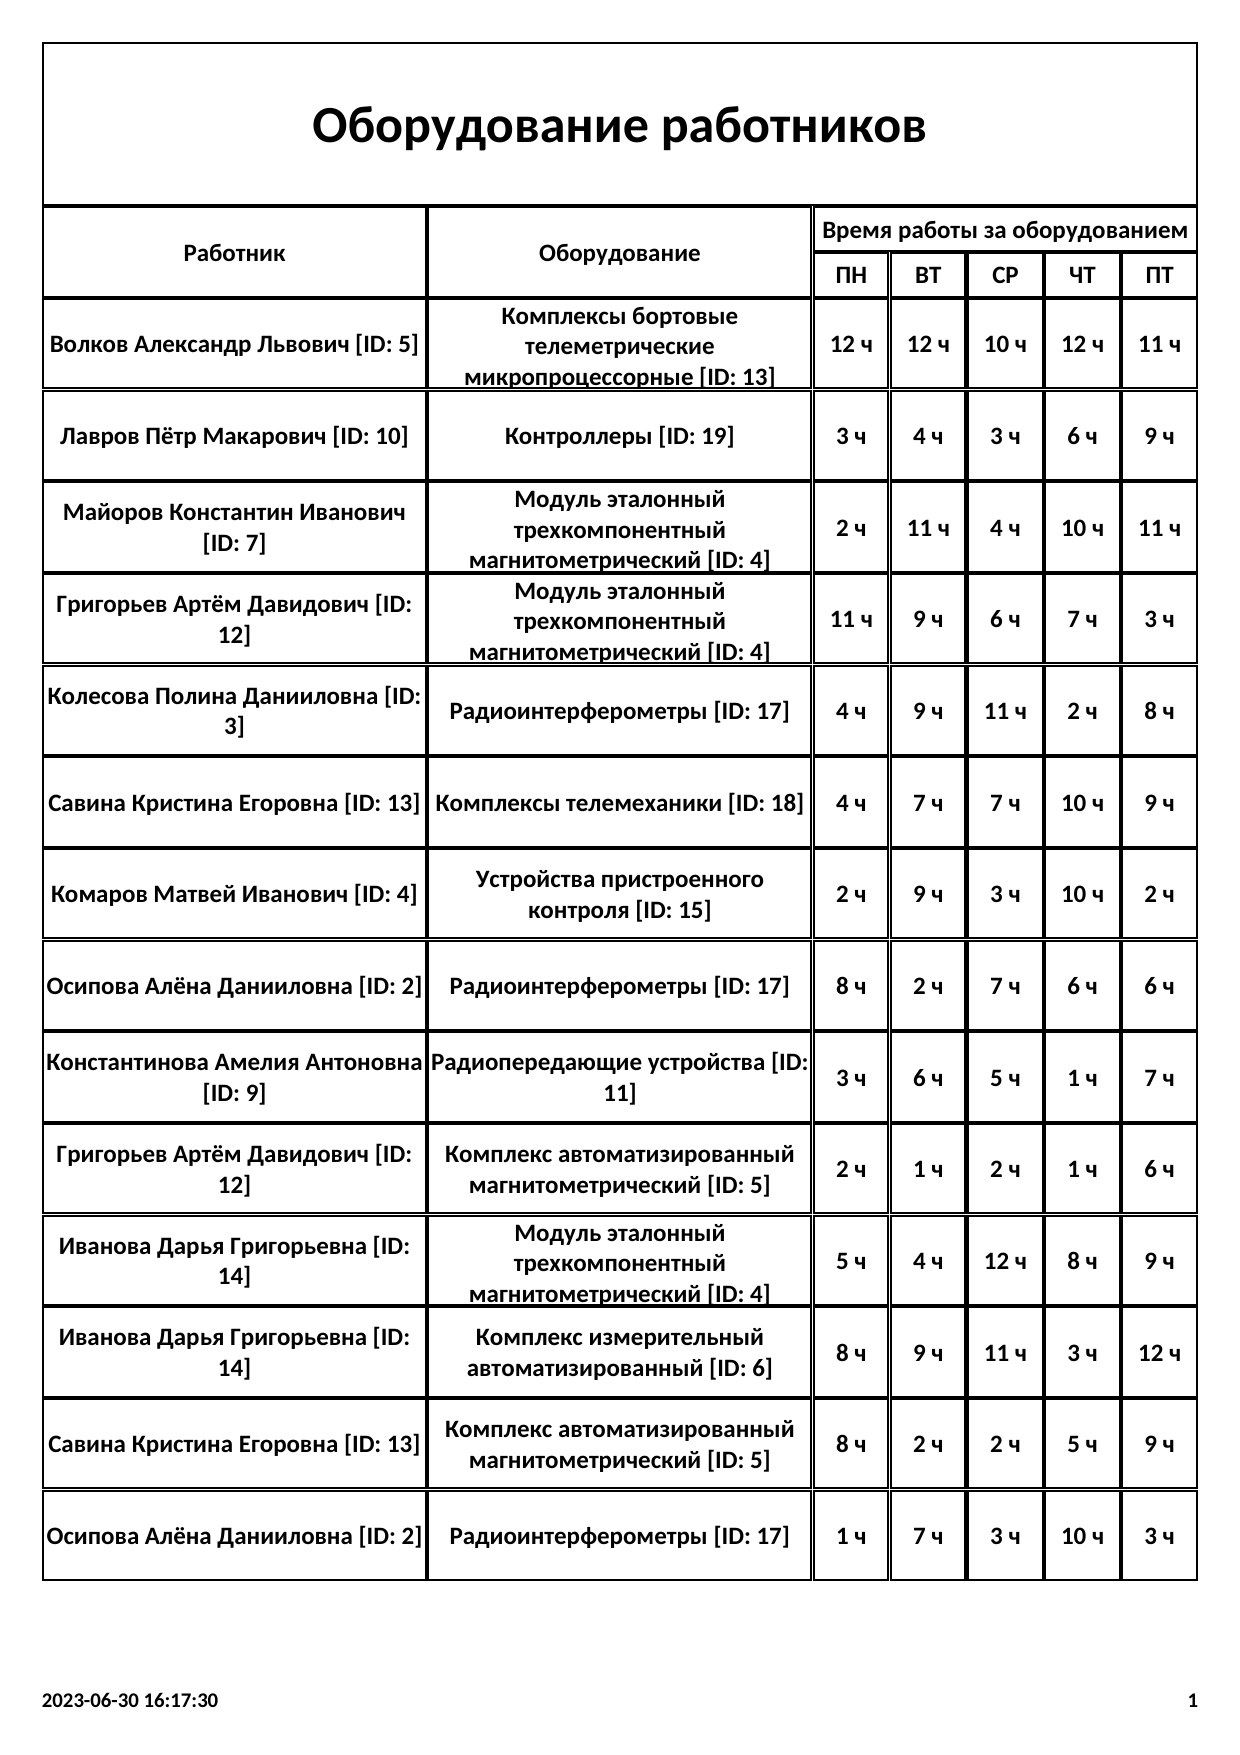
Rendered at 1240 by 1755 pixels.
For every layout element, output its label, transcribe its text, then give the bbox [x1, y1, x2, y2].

table_cell 4 ч [892, 392, 964, 479]
table_cell Оборудование работников [44, 44, 1196, 204]
table_cell 1 ч [892, 1125, 964, 1212]
table_cell 11 ч [969, 667, 1042, 754]
table_cell 3 ч [1046, 1308, 1119, 1396]
table_header [1121, 0, 1198, 42]
table_header [813, 0, 889, 42]
table_cell [0, 573, 42, 664]
table_cell 9 ч [892, 1308, 964, 1396]
table_cell [1198, 42, 1239, 206]
table_cell Комплекс измерительный автоматизированный [ID: 6] [429, 1308, 810, 1396]
table_cell Колесова Полина Данииловна [ID: 3] [44, 667, 425, 754]
table_cell 3 ч [1123, 575, 1196, 662]
table_cell 8 ч [1046, 1217, 1119, 1304]
table_cell Волков Александр Львович [ID: 5] [44, 300, 425, 387]
table_cell 3 ч [815, 392, 887, 479]
table_cell [1198, 665, 1239, 756]
table_cell [427, 1581, 621, 1621]
table_cell 7 ч [969, 942, 1042, 1029]
table_header Время работы за оборудованием [815, 208, 1196, 250]
table_cell [1198, 1581, 1239, 1621]
table_header [1044, 0, 1121, 42]
table_cell 11 ч [815, 575, 887, 662]
table_cell [1198, 1031, 1239, 1123]
table_cell [0, 940, 42, 1031]
table_cell [0, 1215, 42, 1306]
table_header [967, 0, 1044, 42]
table_cell 10 ч [969, 300, 1042, 387]
table_cell Работник [44, 208, 425, 296]
table_cell [1198, 206, 1239, 298]
table_cell Савина Кристина Егоровна [ID: 13] [44, 758, 425, 846]
table_cell Модуль эталонный трехкомпонентный магнитометрический [ID: 4] [429, 1217, 810, 1304]
table_cell [1198, 1306, 1239, 1398]
table_cell Оборудование [429, 208, 810, 296]
table_cell [0, 481, 42, 573]
table_cell Иванова Дарья Григорьевна [ID: 14] [44, 1308, 425, 1396]
table_cell [1198, 1398, 1239, 1489]
table_header ВТ [892, 254, 964, 296]
table_cell 1 ч [815, 1492, 887, 1579]
table_header [890, 0, 967, 42]
table_cell Григорьев Артём Давидович [ID: 12] [44, 1125, 425, 1212]
table_cell [621, 1581, 812, 1621]
table_cell 9 ч [892, 575, 964, 662]
table_cell [1198, 940, 1239, 1031]
table_cell [1198, 1490, 1239, 1581]
table_cell Осипова Алёна Данииловна [ID: 2] [44, 1492, 425, 1579]
table_cell 4 ч [815, 758, 887, 846]
table_cell Радиоинтерферометры [ID: 17] [429, 667, 810, 754]
table_cell [1198, 481, 1239, 573]
table_cell 2023-06-30 16:17:30 [42, 1621, 621, 1712]
table_cell 3 ч [815, 1033, 887, 1121]
table_header [1198, 0, 1239, 42]
table_header [621, 0, 812, 42]
table_cell [0, 665, 42, 756]
table_cell [0, 42, 42, 206]
table_cell [1121, 1581, 1198, 1621]
table_cell Савина Кристина Егоровна [ID: 13] [44, 1400, 425, 1487]
table_cell 4 ч [969, 483, 1042, 571]
table_header [42, 0, 427, 42]
table_cell 8 ч [815, 1400, 887, 1487]
table_cell Устройства пристроенного контроля [ID: 15] [429, 850, 810, 937]
table_cell 2 ч [1123, 850, 1196, 937]
table_cell Григорьев Артём Давидович [ID: 12] [44, 575, 425, 662]
table_cell Радиопередающие устройства [ID: 11] [429, 1033, 810, 1121]
table_cell 9 ч [1123, 1400, 1196, 1487]
table_cell Комплекс автоматизированный магнитометрический [ID: 5] [429, 1400, 810, 1487]
table_cell [0, 298, 42, 389]
table_cell 8 ч [815, 942, 887, 1029]
table_cell 7 ч [1123, 1033, 1196, 1121]
table_cell Константинова Амелия Антоновна [ID: 9] [44, 1033, 425, 1121]
table_cell 12 ч [1046, 300, 1119, 387]
table_cell [1198, 1215, 1239, 1306]
table_cell 9 ч [892, 850, 964, 937]
table_cell 4 ч [892, 1217, 964, 1304]
table_cell 6 ч [1123, 1125, 1196, 1212]
table_cell Майоров Константин Иванович [ID: 7] [44, 483, 425, 571]
table_cell [1198, 298, 1239, 389]
table_cell 10 ч [1046, 1492, 1119, 1579]
table_cell 8 ч [1123, 667, 1196, 754]
table_cell [1198, 1123, 1239, 1214]
table_cell 11 ч [1123, 300, 1196, 387]
table_cell 5 ч [815, 1217, 887, 1304]
table_cell [1198, 848, 1239, 939]
table_header ПН [815, 254, 887, 296]
table_cell Иванова Дарья Григорьевна [ID: 14] [44, 1217, 425, 1304]
table_cell Контроллеры [ID: 19] [429, 392, 810, 479]
table_cell [0, 1581, 42, 1621]
table_cell 9 ч [892, 667, 964, 754]
table_cell [0, 1306, 42, 1398]
table_header [0, 0, 42, 42]
table_cell [0, 756, 42, 848]
table_cell [890, 1581, 967, 1621]
table_cell 3 ч [1123, 1492, 1196, 1579]
table_cell [0, 390, 42, 481]
table_cell 12 ч [969, 1217, 1042, 1304]
table_cell Комплексы телемеханики [ID: 18] [429, 758, 810, 846]
table_cell 7 ч [1046, 575, 1119, 662]
table_cell [967, 1581, 1044, 1621]
table_cell [42, 1581, 427, 1621]
table_cell 3 ч [969, 850, 1042, 937]
table_cell [0, 206, 42, 298]
table_header [427, 0, 621, 42]
table_cell [1198, 1621, 1239, 1712]
table_cell 9 ч [1123, 392, 1196, 479]
table_cell Радиоинтерферометры [ID: 17] [429, 942, 810, 1029]
table_cell 10 ч [1046, 483, 1119, 571]
table_cell 6 ч [892, 1033, 964, 1121]
table_cell 1 [621, 1621, 1198, 1712]
table_cell [0, 1031, 42, 1123]
table_cell Модуль эталонный трехкомпонентный магнитометрический [ID: 4] [429, 575, 810, 662]
table_cell 4 ч [815, 667, 887, 754]
table_cell [0, 848, 42, 939]
table_cell Радиоинтерферометры [ID: 17] [429, 1492, 810, 1579]
table_cell 6 ч [1046, 392, 1119, 479]
table_cell [0, 1490, 42, 1581]
table_header СР [969, 254, 1042, 296]
table_cell [0, 1398, 42, 1489]
table_cell 2 ч [815, 483, 887, 571]
table_cell 1 ч [1046, 1125, 1119, 1212]
table_cell 2 ч [892, 942, 964, 1029]
table_cell 2 ч [892, 1400, 964, 1487]
table_cell 11 ч [969, 1308, 1042, 1396]
table_cell 8 ч [815, 1308, 887, 1396]
table_cell 2 ч [1046, 667, 1119, 754]
table_cell [1044, 1581, 1121, 1621]
table_cell 6 ч [1046, 942, 1119, 1029]
table_cell 2 ч [969, 1400, 1042, 1487]
table_cell Лавров Пётр Макарович [ID: 10] [44, 392, 425, 479]
table_cell 12 ч [815, 300, 887, 387]
table_cell [813, 1581, 889, 1621]
table_cell Комаров Матвей Иванович [ID: 4] [44, 850, 425, 937]
table_cell 3 ч [969, 392, 1042, 479]
table_cell [1198, 390, 1239, 481]
table_cell Модуль эталонный трехкомпонентный магнитометрический [ID: 4] [429, 483, 810, 571]
table_cell 5 ч [1046, 1400, 1119, 1487]
table_cell 2 ч [815, 850, 887, 937]
table_cell 11 ч [892, 483, 964, 571]
table_cell 5 ч [969, 1033, 1042, 1121]
table_cell 3 ч [969, 1492, 1042, 1579]
table_cell 1 ч [1046, 1033, 1119, 1121]
table_cell 2 ч [815, 1125, 887, 1212]
table_cell Комплекс автоматизированный магнитометрический [ID: 5] [429, 1125, 810, 1212]
table_cell 6 ч [969, 575, 1042, 662]
table_cell 6 ч [1123, 942, 1196, 1029]
table_header ЧТ [1046, 254, 1119, 296]
table_cell 12 ч [1123, 1308, 1196, 1396]
table_header ПТ [1123, 254, 1196, 296]
table_cell Осипова Алёна Данииловна [ID: 2] [44, 942, 425, 1029]
table_cell [0, 1621, 42, 1712]
table_cell 7 ч [892, 1492, 964, 1579]
table_cell [1198, 756, 1239, 848]
table_cell 12 ч [892, 300, 964, 387]
table_cell 2 ч [969, 1125, 1042, 1212]
table_cell 7 ч [969, 758, 1042, 846]
table_cell 9 ч [1123, 1217, 1196, 1304]
table_cell Комплексы бортовые телеметрические микропроцессорные [ID: 13] [429, 300, 810, 387]
table_cell 10 ч [1046, 850, 1119, 937]
table_cell [1198, 573, 1239, 664]
table_cell 10 ч [1046, 758, 1119, 846]
table_cell 11 ч [1123, 483, 1196, 571]
table_cell 9 ч [1123, 758, 1196, 846]
table_cell [0, 1123, 42, 1214]
table_cell 7 ч [892, 758, 964, 846]
